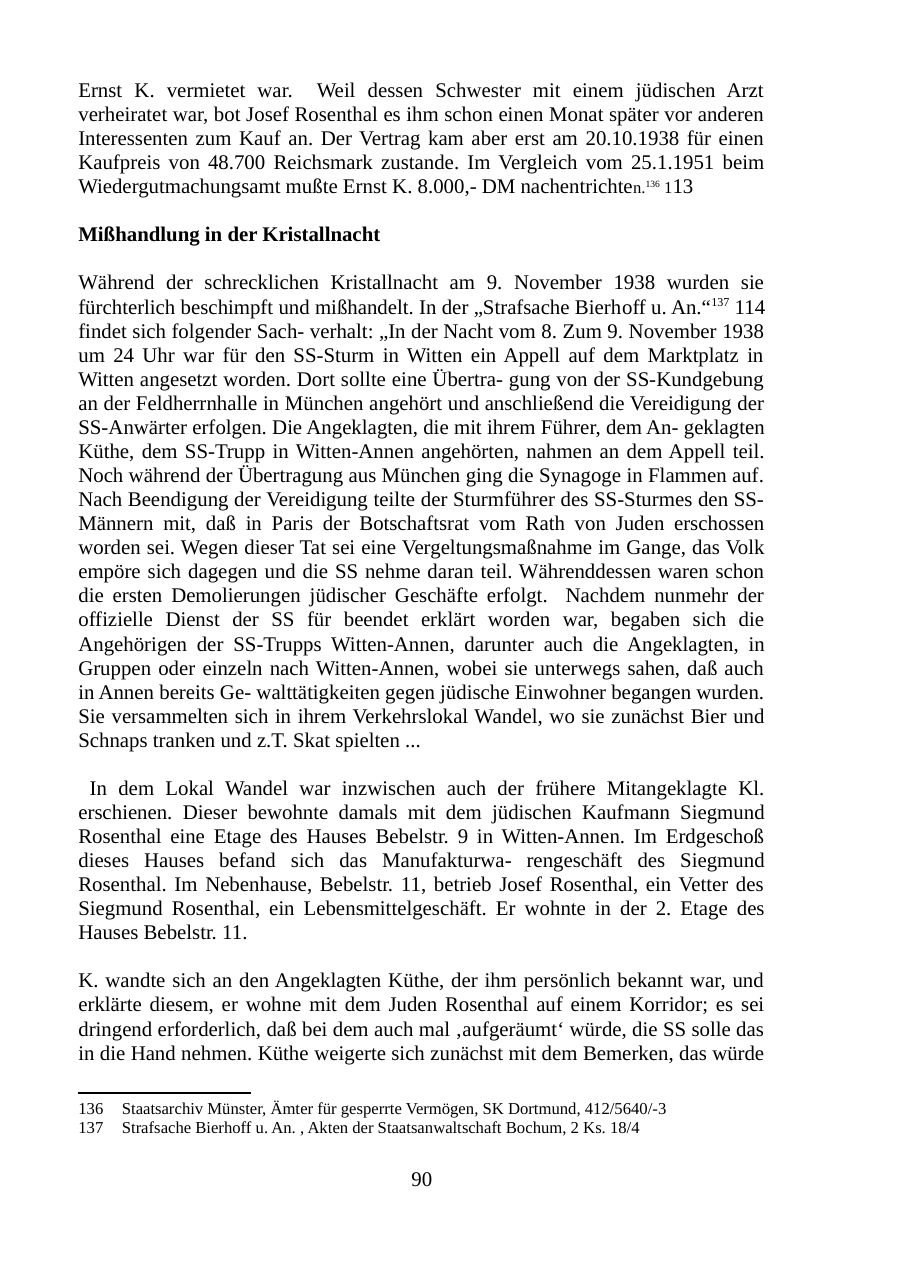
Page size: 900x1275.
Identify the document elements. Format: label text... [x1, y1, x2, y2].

text Mißhandlung in der Kristallnacht [78, 222, 765, 246]
text Ernst K. vermietet war. Weil dessen Schwester mit einem jüdischen Arzt verheiratet war, bot Josef Rosenthal es ihm schon einen Monat später vor anderen Interessenten zum Kauf an. Der Vertrag kam aber erst am 20.10.1938 für einen Kaufpreis von 48.700 Reichsmark zustande. Im Vergleich vom 25.1.1951 beim Wiedergutmachungsamt mußte Ernst K. 8.000,- DM nachentrichten. 113 [78, 78, 765, 198]
text In dem Lokal Wandel war inzwischen auch der frühere Mitangeklagte Kl. erschienen. Dieser bewohnte damals mit dem jüdischen Kaufmann Siegmund Rosenthal eine Etage des Hauses Bebelstr. 9 in Witten-Annen. Im Erdgeschoß dieses Hauses befand sich das Manufakturwa- rengeschäft des Siegmund Rosenthal. Im Nebenhause, Bebelstr. 11, betrieb Josef Rosenthal, ein Vetter des Siegmund Rosenthal, ein Lebensmittelgeschäft. Er wohnte in der 2. Etage des Hauses Bebelstr. 11. [78, 776, 765, 944]
text Während der schrecklichen Kristallnacht am 9. November 1938 wurden sie fürchterlich beschimpft und mißhandelt. In der „Strafsache Bierhoff u. An.“ 114 findet sich folgender Sach- verhalt: „In der Nacht vom 8. Zum 9. November 1938 um 24 Uhr war für den SS-Sturm in Witten ein Appell auf dem Marktplatz in Witten angesetzt worden. Dort sollte eine Übertra- gung von der SS-Kundgebung an der Feldherrnhalle in München angehört und anschließend die Vereidigung der SS-Anwärter erfolgen. Die Angeklagten, die mit ihrem Führer, dem An- geklagten Küthe, dem SS-Trupp in Witten-Annen angehörten, nahmen an dem Appell teil. Noch während der Übertragung aus München ging die Synagoge in Flammen auf. Nach Beendigung der Vereidigung teilte der Sturmführer des SS-Sturmes den SS-Männern mit, daß in Paris der Botschaftsrat vom Rath von Juden erschossen worden sei. Wegen dieser Tat sei eine Vergeltungsmaßnahme im Gange, das Volk empöre sich dagegen und die SS nehme daran teil. Währenddessen waren schon die ersten Demolierungen jüdischer Geschäfte erfolgt. Nachdem nunmehr der offizielle Dienst der SS für beendet erklärt worden war, begaben sich die Angehörigen der SS-Trupps Witten-Annen, darunter auch die Angeklagten, in Gruppen oder einzeln nach Witten-Annen, wobei sie unterwegs sahen, daß auch in Annen bereits Ge- walttätigkeiten gegen jüdische Einwohner begangen wurden. Sie versammelten sich in ihrem Verkehrslokal Wandel, wo sie zunächst Bier und Schnaps tranken und z.T. Skat spielten ... [78, 271, 765, 752]
text Staatsarchiv Münster, Ämter für gesperrte Vermögen, SK Dortmund, 412/5640/-3 [78, 1099, 765, 1118]
text Strafsache Bierhoff u. An. , Akten der Staatsanwaltschaft Bochum, 2 Ks. 18/4 [78, 1118, 765, 1137]
text K. wandte sich an den Angeklagten Küthe, der ihm persönlich bekannt war, und erklärte diesem, er wohne mit dem Juden Rosenthal auf einem Korridor; es sei dringend erforderlich, daß bei dem auch mal ‚aufgeräumt‘ würde, die SS solle das in die Hand nehmen. Küthe weigerte sich zunächst mit dem Bemerken, das würde [78, 968, 765, 1064]
